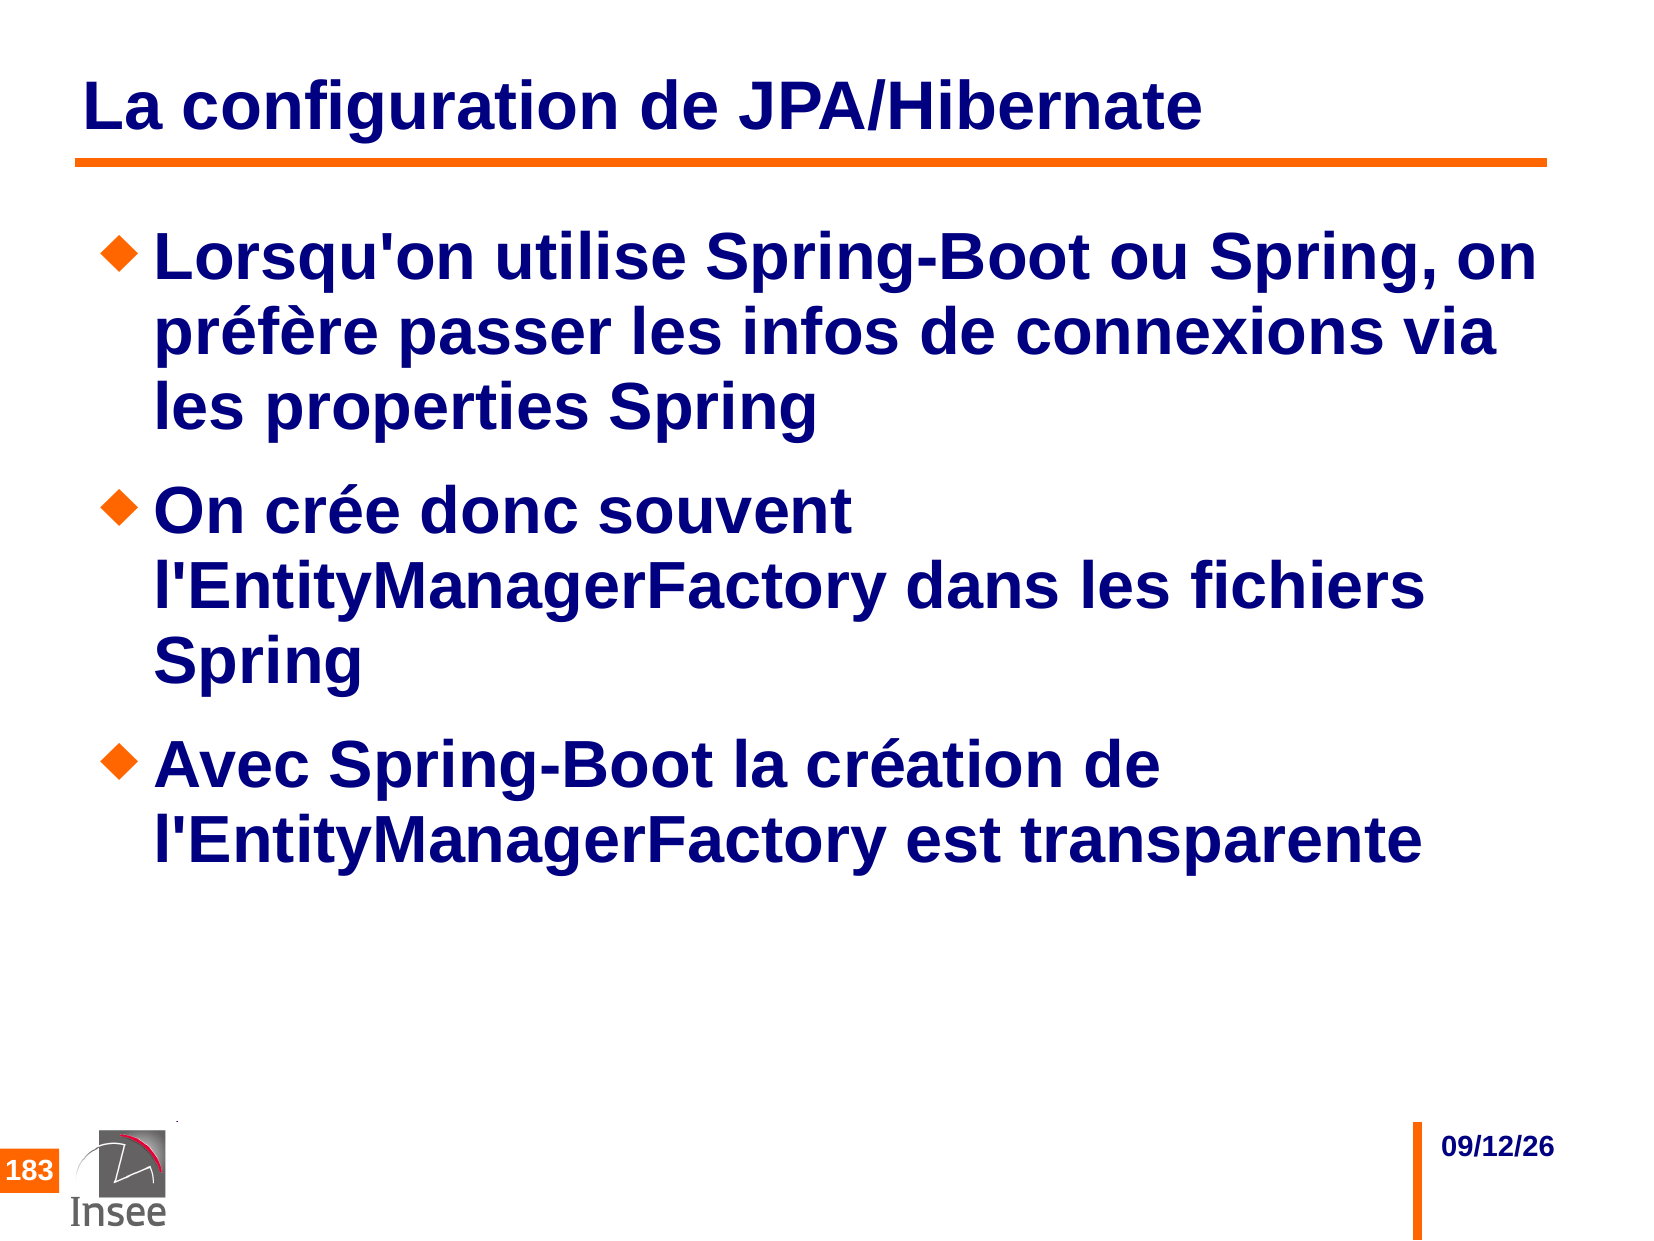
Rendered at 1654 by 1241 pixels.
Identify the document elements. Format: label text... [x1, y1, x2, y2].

list Lorsqu'on utilise Spring-Boot ou Spring, on préfère passer les infos de connexions via les properties Spring On crée donc souvent l'EntityManagerFactory dans les fichiers Spring Avec Spring-Boot la création de l'EntityManagerFactory est transparente [82, 219, 1571, 1052]
picture [62, 1121, 178, 1241]
title La configuration de JPA/Hibernate [82, 49, 1619, 163]
